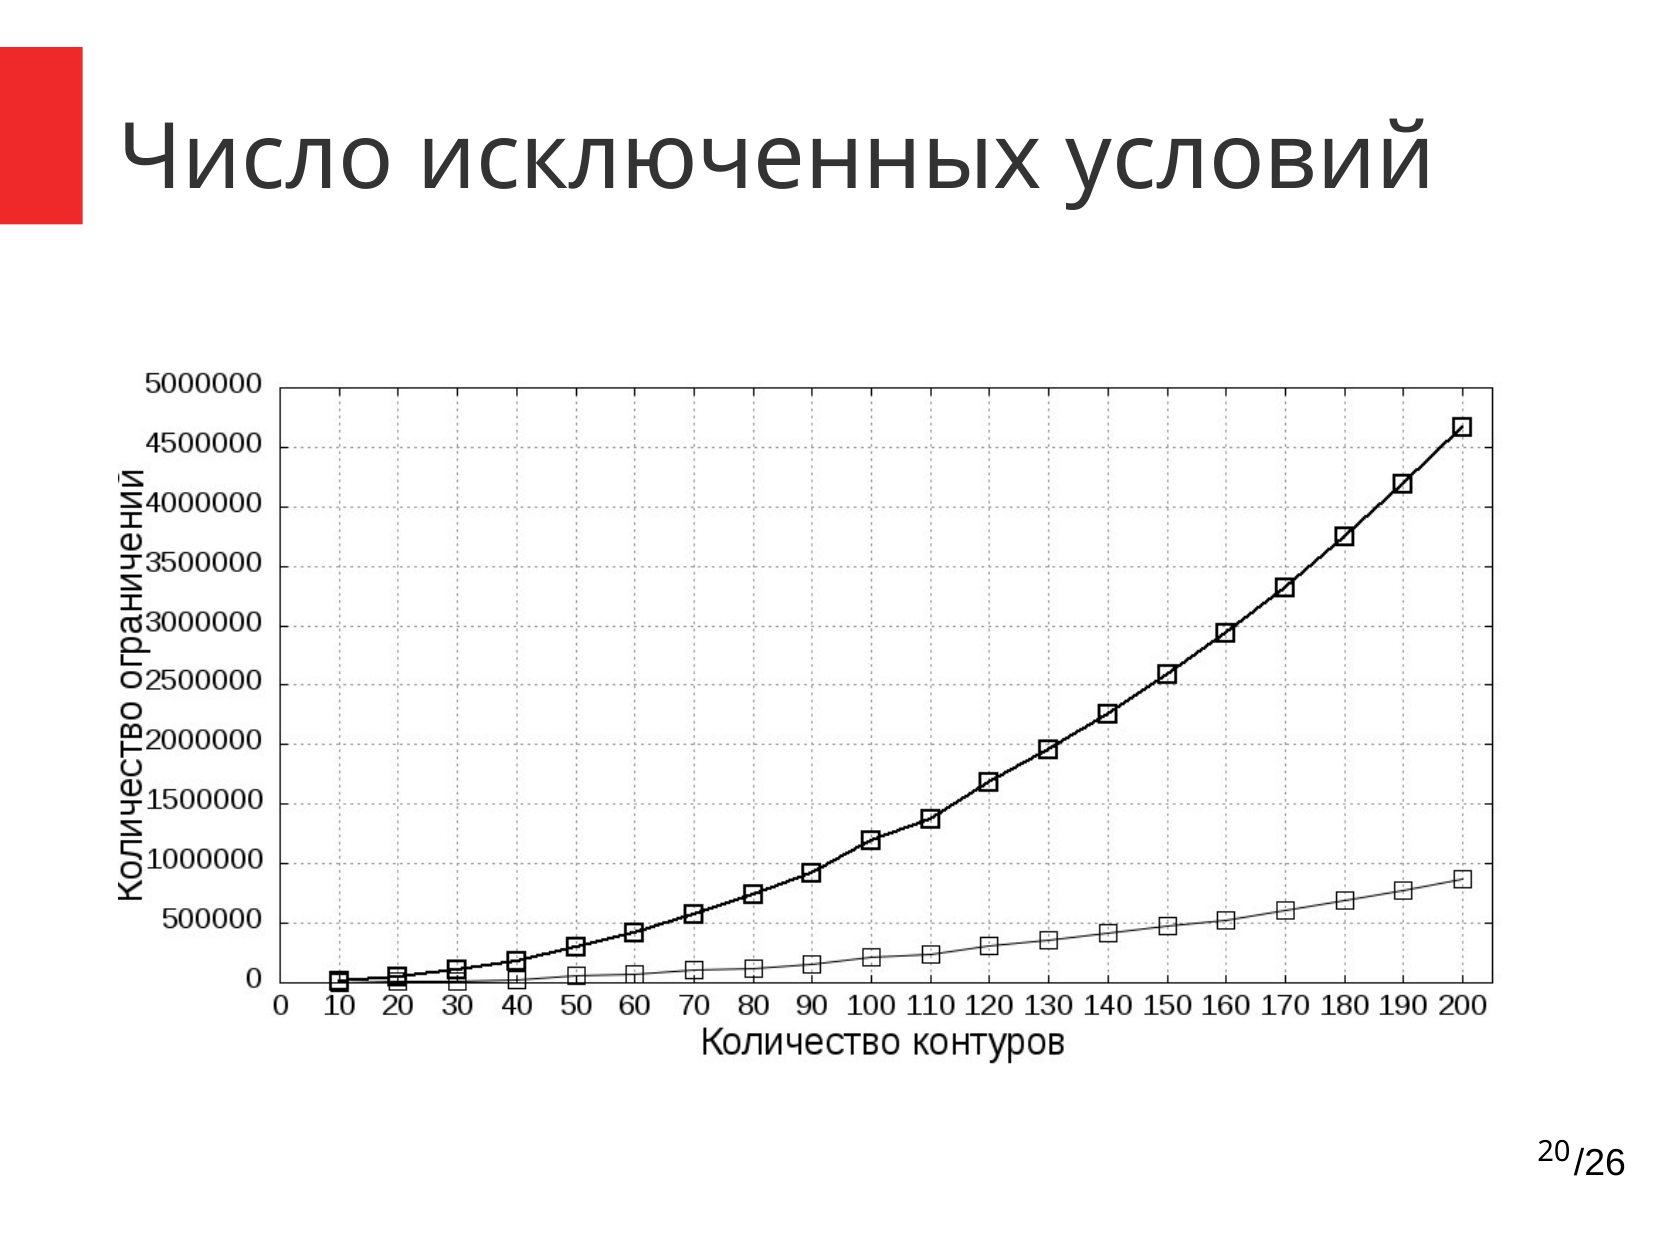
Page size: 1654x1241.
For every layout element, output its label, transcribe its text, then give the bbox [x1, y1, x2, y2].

text_box /26 [1559, 1134, 1654, 1205]
picture [118, 359, 1536, 1069]
title Число исключенных условий [118, 49, 1571, 257]
